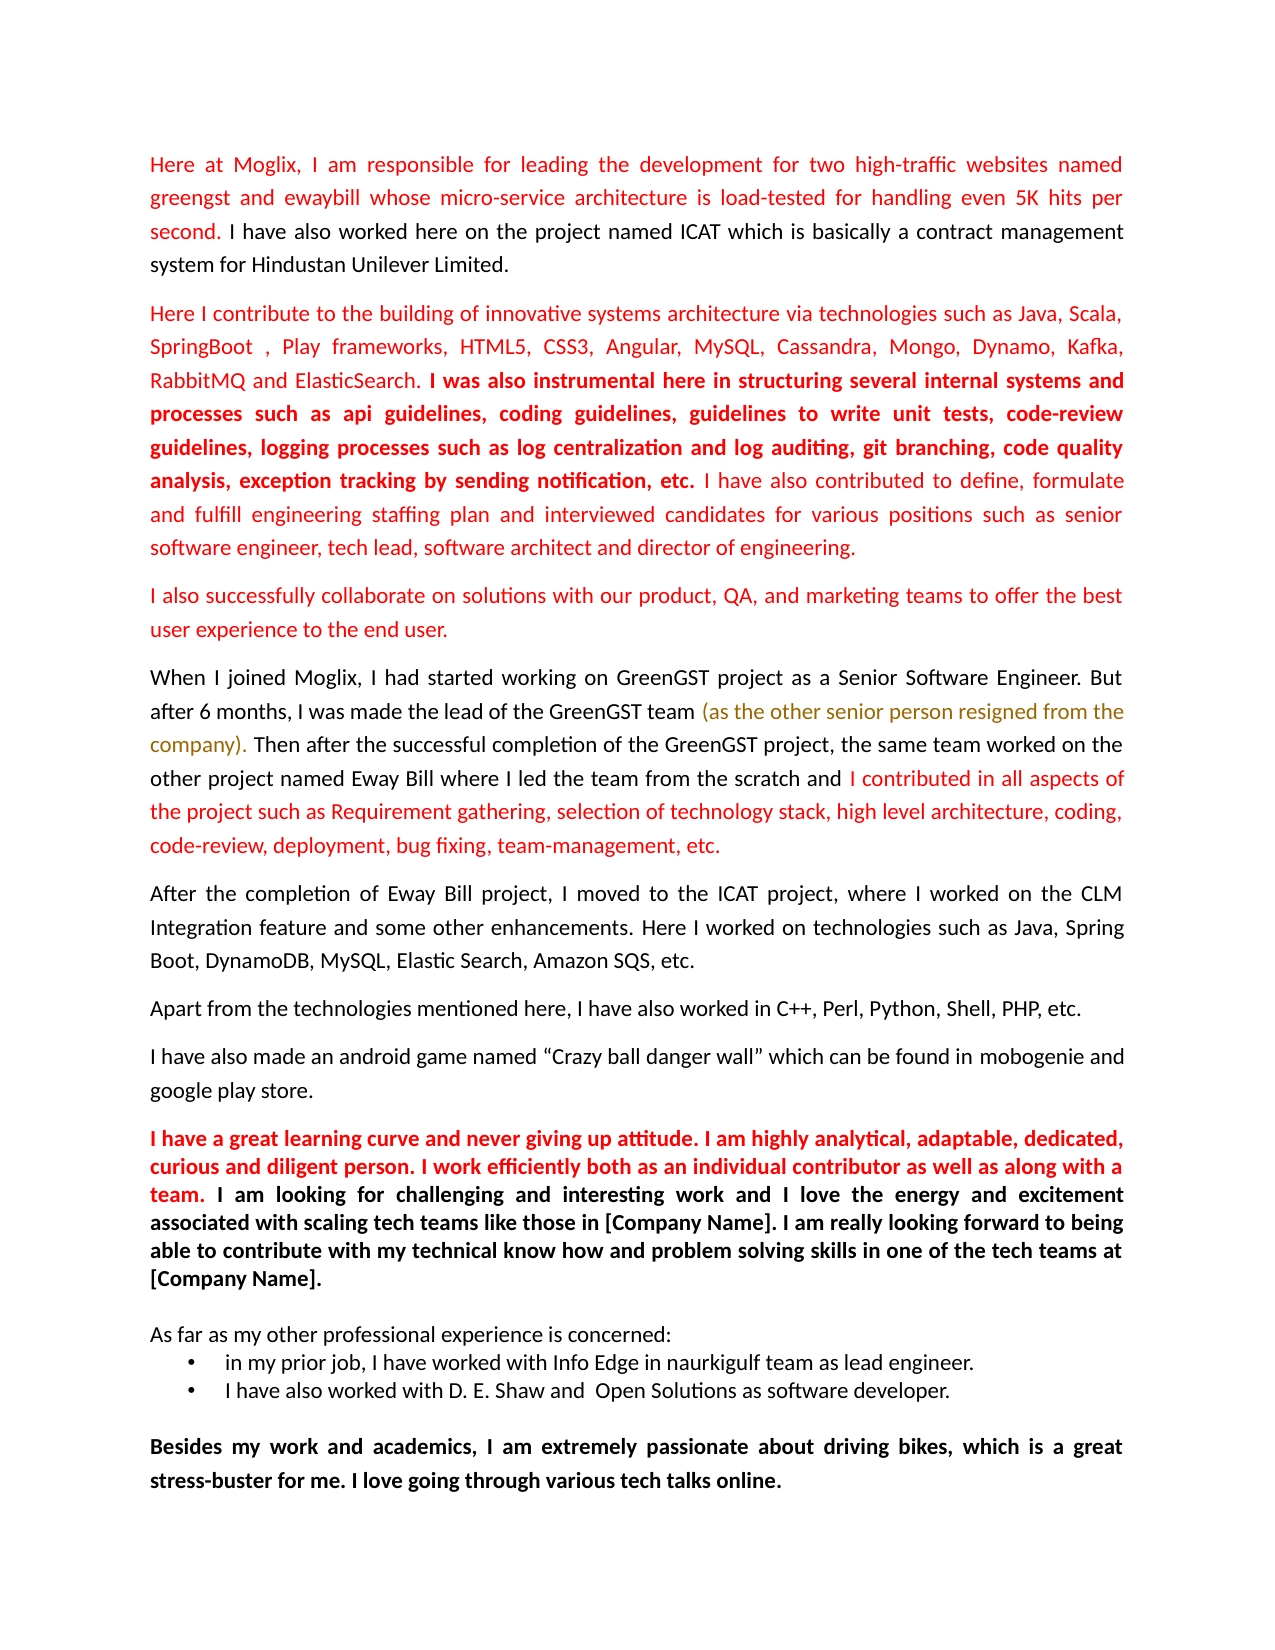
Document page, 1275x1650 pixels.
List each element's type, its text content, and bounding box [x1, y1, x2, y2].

list in my prior job, I have worked with Info Edge in naurkigulf team as lead engineer. [187, 1348, 1125, 1376]
text Apart from the technologies mentioned here, I have also worked in C++, Perl, Python, Shell, PHP, etc. [150, 994, 1125, 1022]
text Besides my work and academics, I am extremely passionate about driving bikes, which is a great stress-buster for me. I love going through various tech talks online. [150, 1432, 1125, 1494]
text As far as my other professional experience is concerned: [150, 1320, 1125, 1348]
text I also successfully collaborate on solutions with our product, QA, and marketing teams to offer the best user experience to the end user. [150, 582, 1125, 643]
text Here I contribute to the building of innovative systems architecture via technologies such as Java, Scala, SpringBoot , Play frameworks, HTML5, CSS3, Angular, MySQL, Cassandra, Mongo, Dynamo, Kafka, RabbitMQ and ElasticSearch. I was also instrumental here in structuring several internal systems and processes such as api guidelines, coding guidelines, guidelines to write unit tests, code-review guidelines, logging processes such as log centralization and log auditing, git branching, code quality analysis, exception tracking by sending notification, etc. I have also contributed to define, formulate and fulfill engineering staffing plan and interviewed candidates for various positions such as senior software engineer, tech lead, software architect and director of engineering. [150, 299, 1125, 562]
text After the completion of Eway Bill project, I moved to the ICAT project, where I worked on the CLM Integration feature and some other enhancements. Here I worked on technologies such as Java, Spring Boot, DynamoDB, MySQL, Elastic Search, Amazon SQS, etc. [150, 879, 1125, 974]
list I have also worked with D. E. Shaw and Open Solutions as software developer. [187, 1376, 1125, 1404]
text I have also made an android game named “Crazy ball danger wall” which can be found in mobogenie and google play store. [150, 1042, 1125, 1104]
text When I joined Moglix, I had started working on GreenGST project as a Senior Software Engineer. But after 6 months, I was made the lead of the GreenGST team (as the other senior person resigned from the company). Then after the successful completion of the GreenGST project, the same team worked on the other project named Eway Bill where I led the team from the scratch and I contributed in all aspects of the project such as Requirement gathering, selection of technology stack, high level architecture, coding, code-review, deployment, bug fixing, team-management, etc. [150, 663, 1125, 859]
text Here at Moglix, I am responsible for leading the development for two high-traffic websites named greengst and ewaybill whose micro-service architecture is load-tested for handling even 5K hits per second. I have also worked here on the project named ICAT which is basically a contract management system for Hindustan Unilever Limited. [150, 150, 1125, 279]
text I have a great learning curve and never giving up attitude. I am highly analytical, adaptable, dedicated, curious and diligent person. I work efficiently both as an individual contributor as well as along with a team. I am looking for challenging and interesting work and I love the energy and excitement associated with scaling tech teams like those in [Company Name]. I am really looking forward to being able to contribute with my technical know how and problem solving skills in one of the tech teams at [Company Name]. [150, 1124, 1125, 1292]
